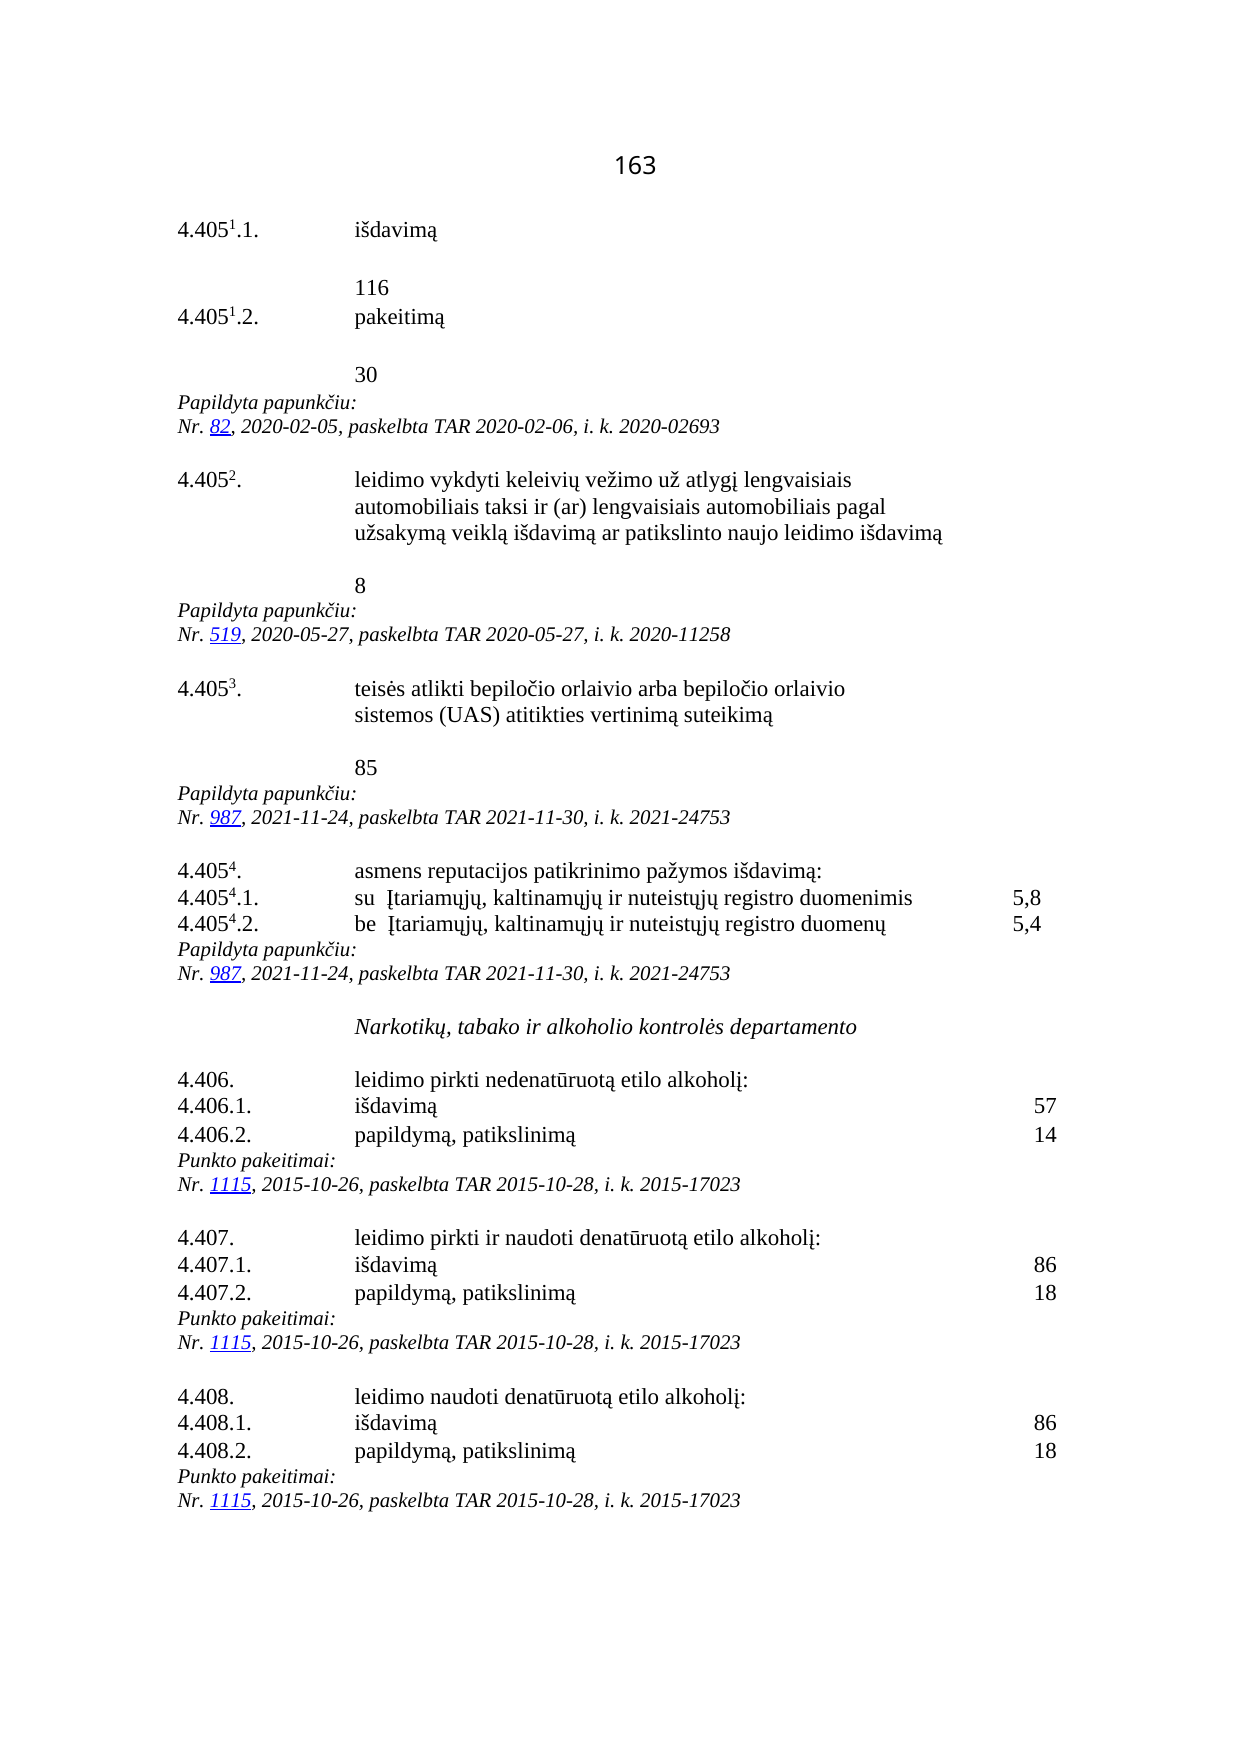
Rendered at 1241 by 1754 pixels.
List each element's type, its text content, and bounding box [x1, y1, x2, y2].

text Nr. 987, 2021-11-24, paskelbta TAR 2021-11-30, i. k. 2021-24753 [177, 804, 1093, 829]
text 4.406.2. papildymą, patikslinimą 14 [177, 1119, 1093, 1147]
text 4.407.1. išdavimą 86 [177, 1251, 1093, 1277]
text Nr. 1115, 2015-10-26, paskelbta TAR 2015-10-28, i. k. 2015-17023 [177, 1172, 1093, 1196]
text 4.406.1. išdavimą 57 [177, 1092, 1093, 1119]
text 4.407. leidimo pirkti ir naudoti denatūruotą etilo alkoholį: [177, 1224, 1093, 1251]
text 4.407.2. papildymą, patikslinimą 18 [177, 1277, 1093, 1306]
text Nr. 1115, 2015-10-26, paskelbta TAR 2015-10-28, i. k. 2015-17023 [177, 1488, 1093, 1512]
text 4.4053. teisės atlikti bepiločio orlaivio arba bepiločio orlaivio sistemos (UAS) atitikties vertinimą suteikimą 85 [177, 675, 916, 781]
text Narkotikų, tabako ir alkoholio kontrolės departamento [354, 1013, 945, 1066]
text 4.4052. leidimo vykdyti keleivių vežimo už atlygį lengvaisiais automobiliais taksi ir (ar) lengvaisiais automobiliais pagal užsakymą veiklą išdavimą ar patikslinto naujo leidimo išdavimą 8 [177, 466, 974, 598]
text 4.406. leidimo pirkti nedenatūruotą etilo alkoholį: [177, 1066, 1093, 1092]
text Papildyta papunkčiu: [177, 389, 1093, 414]
text Nr. 519, 2020-05-27, paskelbta TAR 2020-05-27, i. k. 2020-11258 [177, 622, 1093, 646]
text 4.408.1. išdavimą 86 [177, 1409, 1093, 1435]
text Nr. 987, 2021-11-24, paskelbta TAR 2021-11-30, i. k. 2021-24753 [177, 961, 1093, 984]
text 4.4054.2. be Įtariamųjų, kaltinamųjų ir nuteistųjų registro duomenų 5,4 [177, 910, 1093, 936]
text Papildyta papunkčiu: [177, 936, 1093, 961]
text Punkto pakeitimai: [177, 1464, 1093, 1488]
text Nr. 1115, 2015-10-26, paskelbta TAR 2015-10-28, i. k. 2015-17023 [177, 1330, 1093, 1354]
text 4.408. leidimo naudoti denatūruotą etilo alkoholį: [177, 1383, 1093, 1409]
text Punkto pakeitimai: [177, 1147, 1093, 1172]
text 4.4054.1. su Įtariamųjų, kaltinamųjų ir nuteistųjų registro duomenimis 5,8 [177, 884, 1093, 910]
text 4.408.2. papildymą, patikslinimą 18 [177, 1435, 1093, 1464]
text Papildyta papunkčiu: [177, 781, 1093, 804]
text 4.4054. asmens reputacijos patikrinimo pažymos išdavimą: [177, 857, 1093, 884]
text 4.4051.2. pakeitimą 30 [177, 303, 989, 387]
text Punkto pakeitimai: [177, 1306, 1093, 1330]
text 4.4051.1. išdavimą 116 [177, 216, 989, 300]
text Nr. 82, 2020-02-05, paskelbta TAR 2020-02-06, i. k. 2020-02693 [177, 414, 1093, 438]
text Papildyta papunkčiu: [177, 598, 1093, 622]
